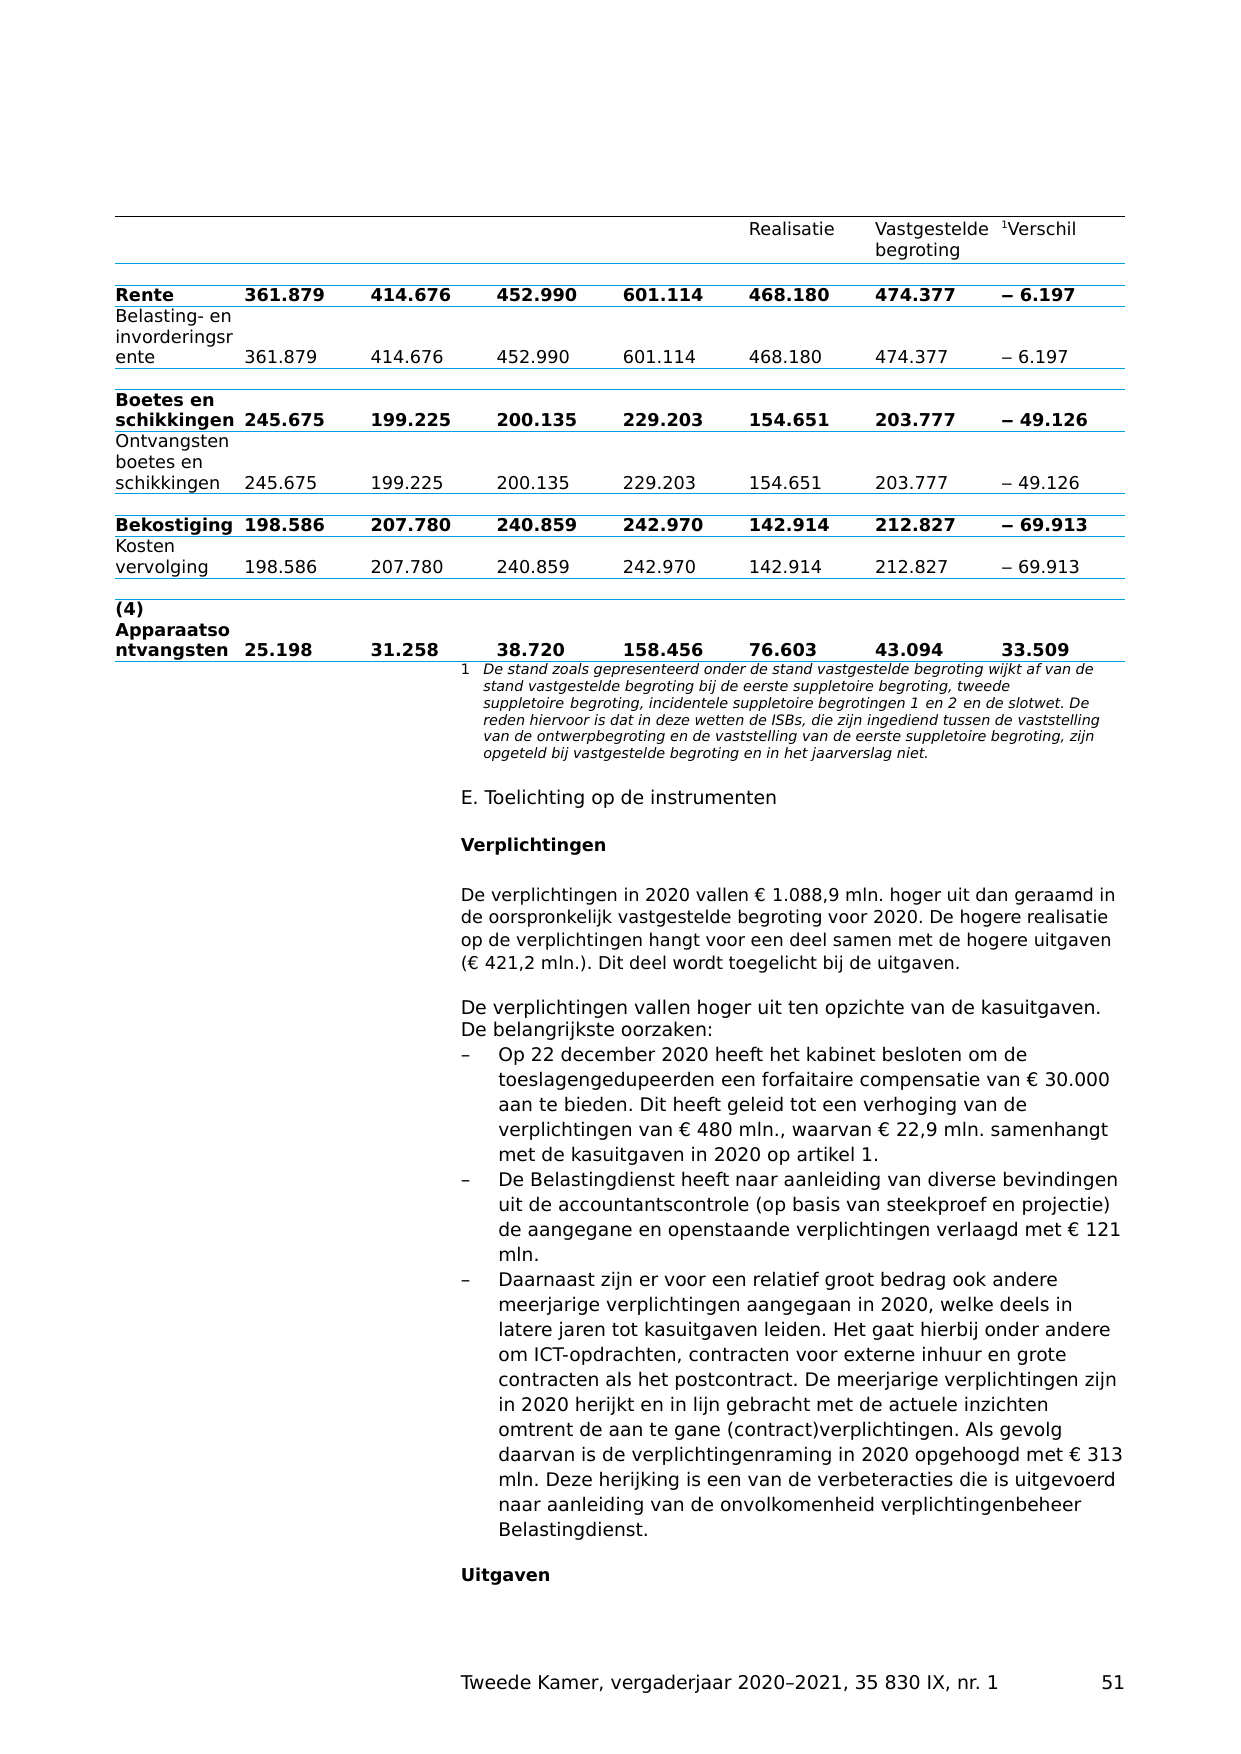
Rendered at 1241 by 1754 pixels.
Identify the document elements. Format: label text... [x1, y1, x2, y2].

table_cell 212.827 [872, 537, 998, 577]
table_cell [998, 579, 1125, 598]
table_cell [746, 579, 872, 598]
table_cell 601.114 [620, 307, 746, 368]
table_cell Boetes en schikkingen [115, 390, 241, 431]
text Uitgaven [461, 1563, 1125, 1586]
table_cell 203.777 [872, 432, 998, 493]
table_cell Bekostiging [115, 516, 241, 536]
table_cell ‒ 49.126 [998, 390, 1125, 431]
table_cell [620, 264, 746, 284]
table_cell 198.586 [241, 537, 367, 577]
table_header Tabel 11 Budgettaire gevolgen van beleidsartikel 1 Belastingen (bedragen x € 1.000) [115, 191, 1125, 216]
table_cell 474.377 [872, 286, 998, 306]
table_cell 361.879 [241, 307, 367, 368]
table_cell 203.777 [872, 390, 998, 431]
table_cell 414.676 [368, 307, 493, 368]
table_cell [241, 579, 367, 598]
table_cell Kosten vervolging [115, 537, 241, 577]
table_cell [872, 579, 998, 598]
table_cell [620, 217, 746, 263]
table_cell Rente [115, 286, 241, 306]
table_cell 31.258 [368, 600, 493, 661]
table_cell 474.377 [872, 307, 998, 368]
table_cell ‒ 69.913 [998, 516, 1125, 536]
table_cell [746, 369, 872, 389]
text Verplichtingen [461, 833, 1125, 856]
table_cell 200.135 [494, 390, 620, 431]
table_cell [368, 494, 493, 514]
table_cell [494, 369, 620, 389]
table_cell 43.094 [872, 600, 998, 661]
table_cell 25.198 [241, 600, 367, 661]
table_cell 240.859 [494, 537, 620, 577]
text De verplichtingen in 2020 vallen € 1.088,9 mln. hoger uit dan geraamd in de oorspronkelijk vastgestelde begroting voor 2020. De hogere realisatie op de verplichtingen hangt voor een deel samen met de hogere uitgaven (€ 421,2 mln.). Dit deel wordt toegelicht bij de uitgaven. [461, 883, 1125, 974]
table_cell [241, 217, 367, 263]
table_cell 468.180 [746, 307, 872, 368]
table_cell [115, 217, 241, 263]
list De Belastingdienst heeft naar aanleiding van diverse bevindingen uit de accountantscontrole (op basis van steekproef en projectie) de aangegane en openstaande verplichtingen verlaagd met € 121 mln. [461, 1166, 1125, 1266]
table_cell ‒ 6.197 [998, 286, 1125, 306]
table_cell Belasting- en invorderingsrente [115, 307, 241, 368]
list Daarnaast zijn er voor een relatief groot bedrag ook andere meerjarige verplichtingen aangegaan in 2020, welke deels in latere jaren tot kasuitgaven leiden. Het gaat hierbij onder andere om ICT-opdrachten, contracten voor externe inhuur en grote contracten als het postcontract. De meerjarige verplichtingen zijn in 2020 herijkt en in lijn gebracht met de actuele inzichten omtrent de aan te gane (contract)verplichtingen. Als gevolg daarvan is de verplichtingenraming in 2020 opgehoogd met € 313 mln. Deze herijking is een van de verbeteracties die is uitgevoerd naar aanleiding van de onvolkomenheid verplichtingenbeheer Belastingdienst. [461, 1266, 1125, 1541]
table_cell 229.203 [620, 390, 746, 431]
table_cell [872, 369, 998, 389]
table_cell 154.651 [746, 432, 872, 493]
table_cell [494, 217, 620, 263]
table_cell 414.676 [368, 286, 493, 306]
table_cell 468.180 [746, 286, 872, 306]
table_cell 245.675 [241, 390, 367, 431]
table_cell ‒ 49.126 [998, 432, 1125, 493]
table_cell 199.225 [368, 390, 493, 431]
table_cell 212.827 [872, 516, 998, 536]
table_cell 229.203 [620, 432, 746, 493]
table_cell Vastgestelde begroting [872, 217, 998, 263]
table_cell 142.914 [746, 537, 872, 577]
table_cell [620, 369, 746, 389]
table_cell [746, 494, 872, 514]
table_cell [241, 264, 367, 284]
table_cell [872, 494, 998, 514]
table_cell [494, 579, 620, 598]
table_cell 76.603 [746, 600, 872, 661]
table_cell [746, 264, 872, 284]
table_cell 207.780 [368, 516, 493, 536]
table_cell 240.859 [494, 516, 620, 536]
table_cell 245.675 [241, 432, 367, 493]
list De stand zoals gepresenteerd onder de stand vastgestelde begroting wijkt af van de stand vastgestelde begroting bij de eerste suppletoire begroting, tweede suppletoire begroting, incidentele suppletoire begrotingen 1 en 2 en de slotwet. De reden hiervoor is dat in deze wetten de ISBs, die zijn ingediend tussen de vaststelling van de ontwerpbegroting en de vaststelling van de eerste suppletoire begroting, zijn opgeteld bij vastgestelde begroting en in het jaarverslag niet. [461, 662, 1125, 762]
title E. Toelichting op de instrumenten [461, 787, 1125, 809]
text De verplichtingen vallen hoger uit ten opzichte van de kasuitgaven. De belangrijkste oorzaken: [461, 997, 1125, 1041]
table_cell [368, 369, 493, 389]
table_cell [115, 369, 241, 389]
table_cell 242.970 [620, 537, 746, 577]
table_cell 207.780 [368, 537, 493, 577]
table_cell (4) Apparaatsontvangsten [115, 600, 241, 661]
table_cell [620, 494, 746, 514]
table_cell 154.651 [746, 390, 872, 431]
table_cell 158.456 [620, 600, 746, 661]
table_cell 361.879 [241, 286, 367, 306]
table_cell 1Verschil [998, 217, 1125, 263]
table_cell 38.720 [494, 600, 620, 661]
table_cell 198.586 [241, 516, 367, 536]
table_cell 200.135 [494, 432, 620, 493]
table_cell [115, 579, 241, 598]
table_cell ‒ 6.197 [998, 307, 1125, 368]
table_cell [115, 264, 241, 284]
table_cell [368, 579, 493, 598]
table_cell 601.114 [620, 286, 746, 306]
table_cell [494, 264, 620, 284]
table_cell [494, 494, 620, 514]
table_cell Realisatie [746, 217, 872, 263]
table_cell [241, 494, 367, 514]
table_cell [115, 494, 241, 514]
table_cell [998, 494, 1125, 514]
table_cell [241, 369, 367, 389]
table_cell [620, 579, 746, 598]
table_cell [998, 264, 1125, 284]
table_cell ‒ 69.913 [998, 537, 1125, 577]
table_cell 199.225 [368, 432, 493, 493]
table_cell Ontvangsten boetes en schikkingen [115, 432, 241, 493]
table_cell 142.914 [746, 516, 872, 536]
table_cell 452.990 [494, 286, 620, 306]
table_cell [368, 264, 493, 284]
list Op 22 december 2020 heeft het kabinet besloten om de toeslagengedupeerden een forfaitaire compensatie van € 30.000 aan te bieden. Dit heeft geleid tot een verhoging van de verplichtingen van € 480 mln., waarvan € 22,9 mln. samenhangt met de kasuitgaven in 2020 op artikel 1. [461, 1041, 1125, 1166]
table_cell [872, 264, 998, 284]
table_cell [368, 217, 493, 263]
table_cell 242.970 [620, 516, 746, 536]
table_cell [998, 369, 1125, 389]
table_cell 33.509 [998, 600, 1125, 661]
table_cell 452.990 [494, 307, 620, 368]
